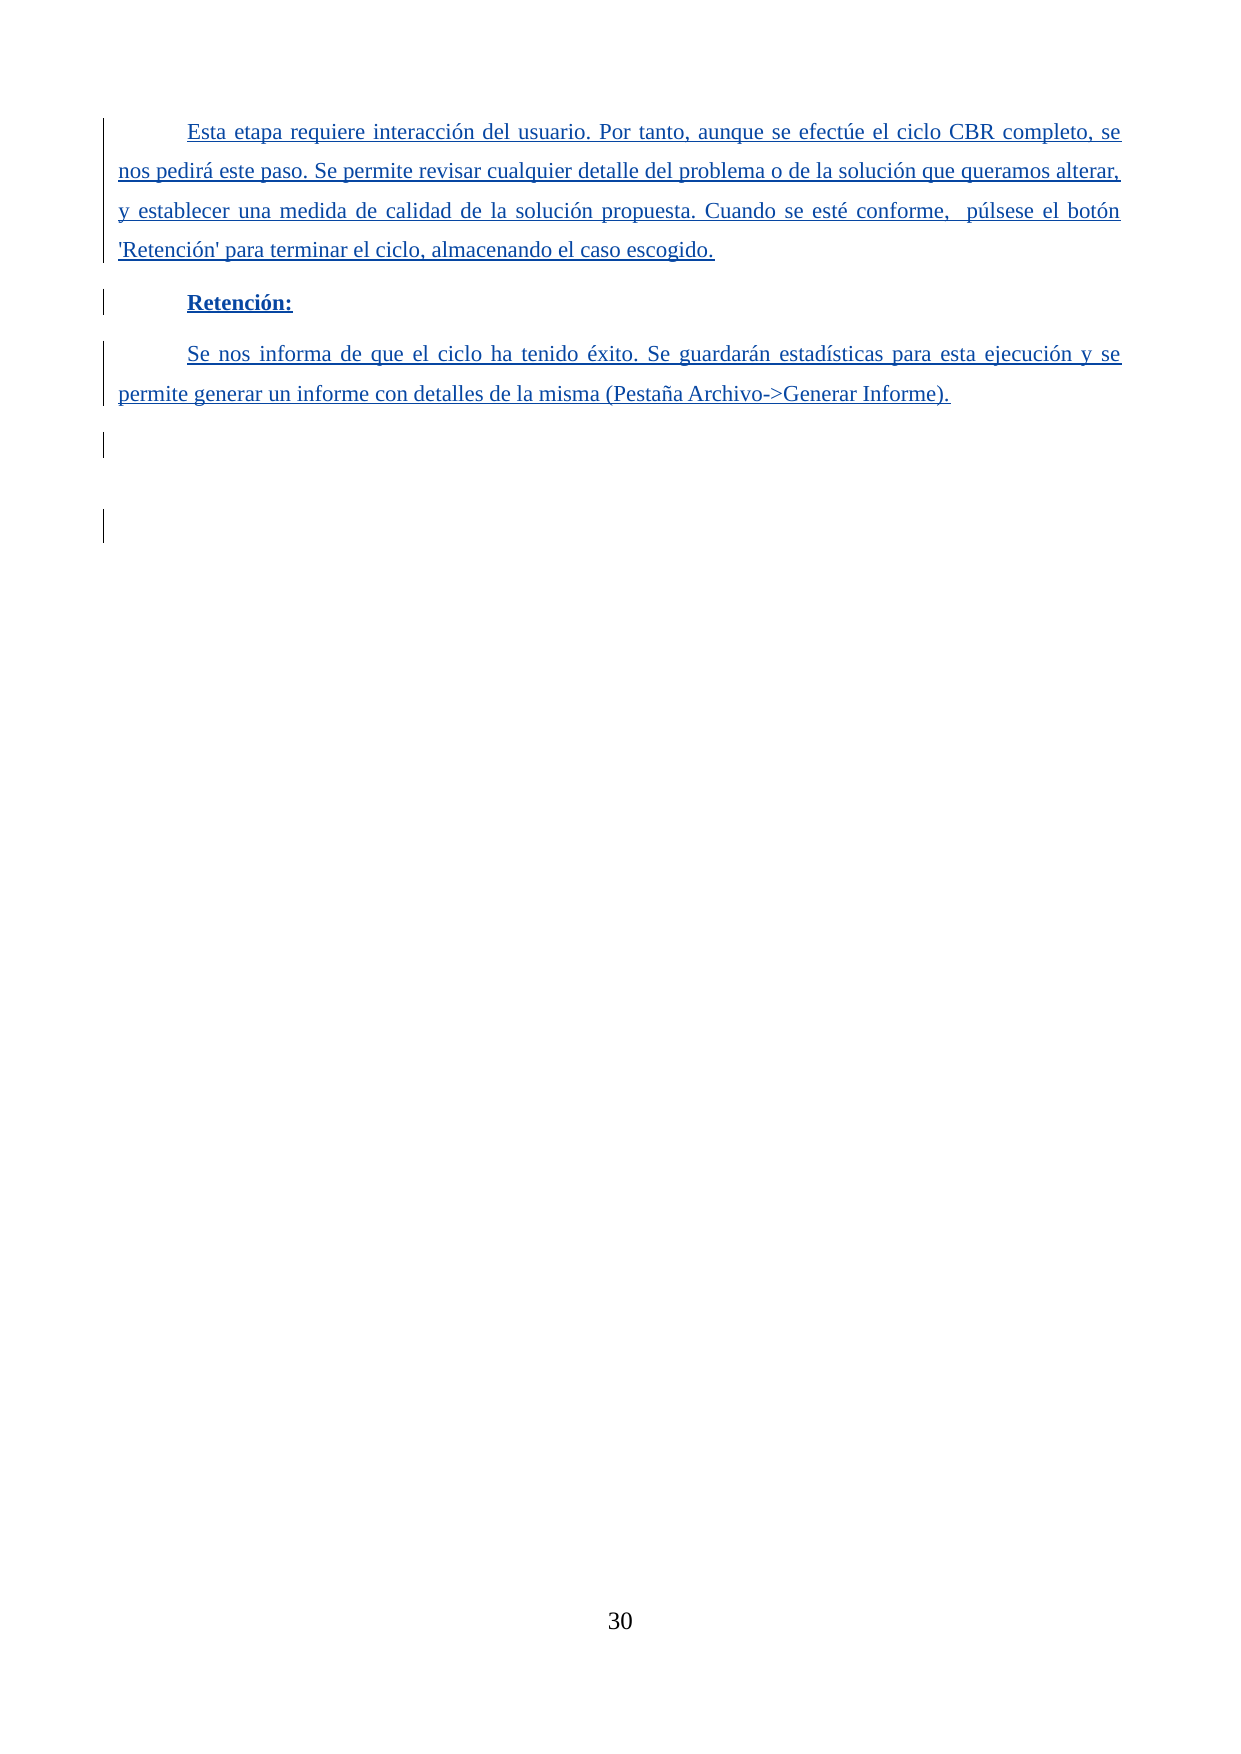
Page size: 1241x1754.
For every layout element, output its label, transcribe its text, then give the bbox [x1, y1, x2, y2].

text Retención: [118, 288, 1122, 315]
text Esta etapa requiere interacción del usuario. Por tanto, aunque se efectúe el ciclo CBR completo, se nos pedirá este paso. Se permite revisar cualquier detalle del problema o de la solución que queramos alterar, y establecer una medida de calidad de la solución propuesta. Cuando se esté conforme, púlsese el botón 'Retención' para terminar el ciclo, almacenando el caso escogido. [118, 118, 1122, 263]
text Se nos informa de que el ciclo ha tenido éxito. Se guardarán estadísticas para esta ejecución y se permite generar un informe con detalles de la misma (Pestaña Archivo->Generar Informe). [118, 341, 1122, 406]
